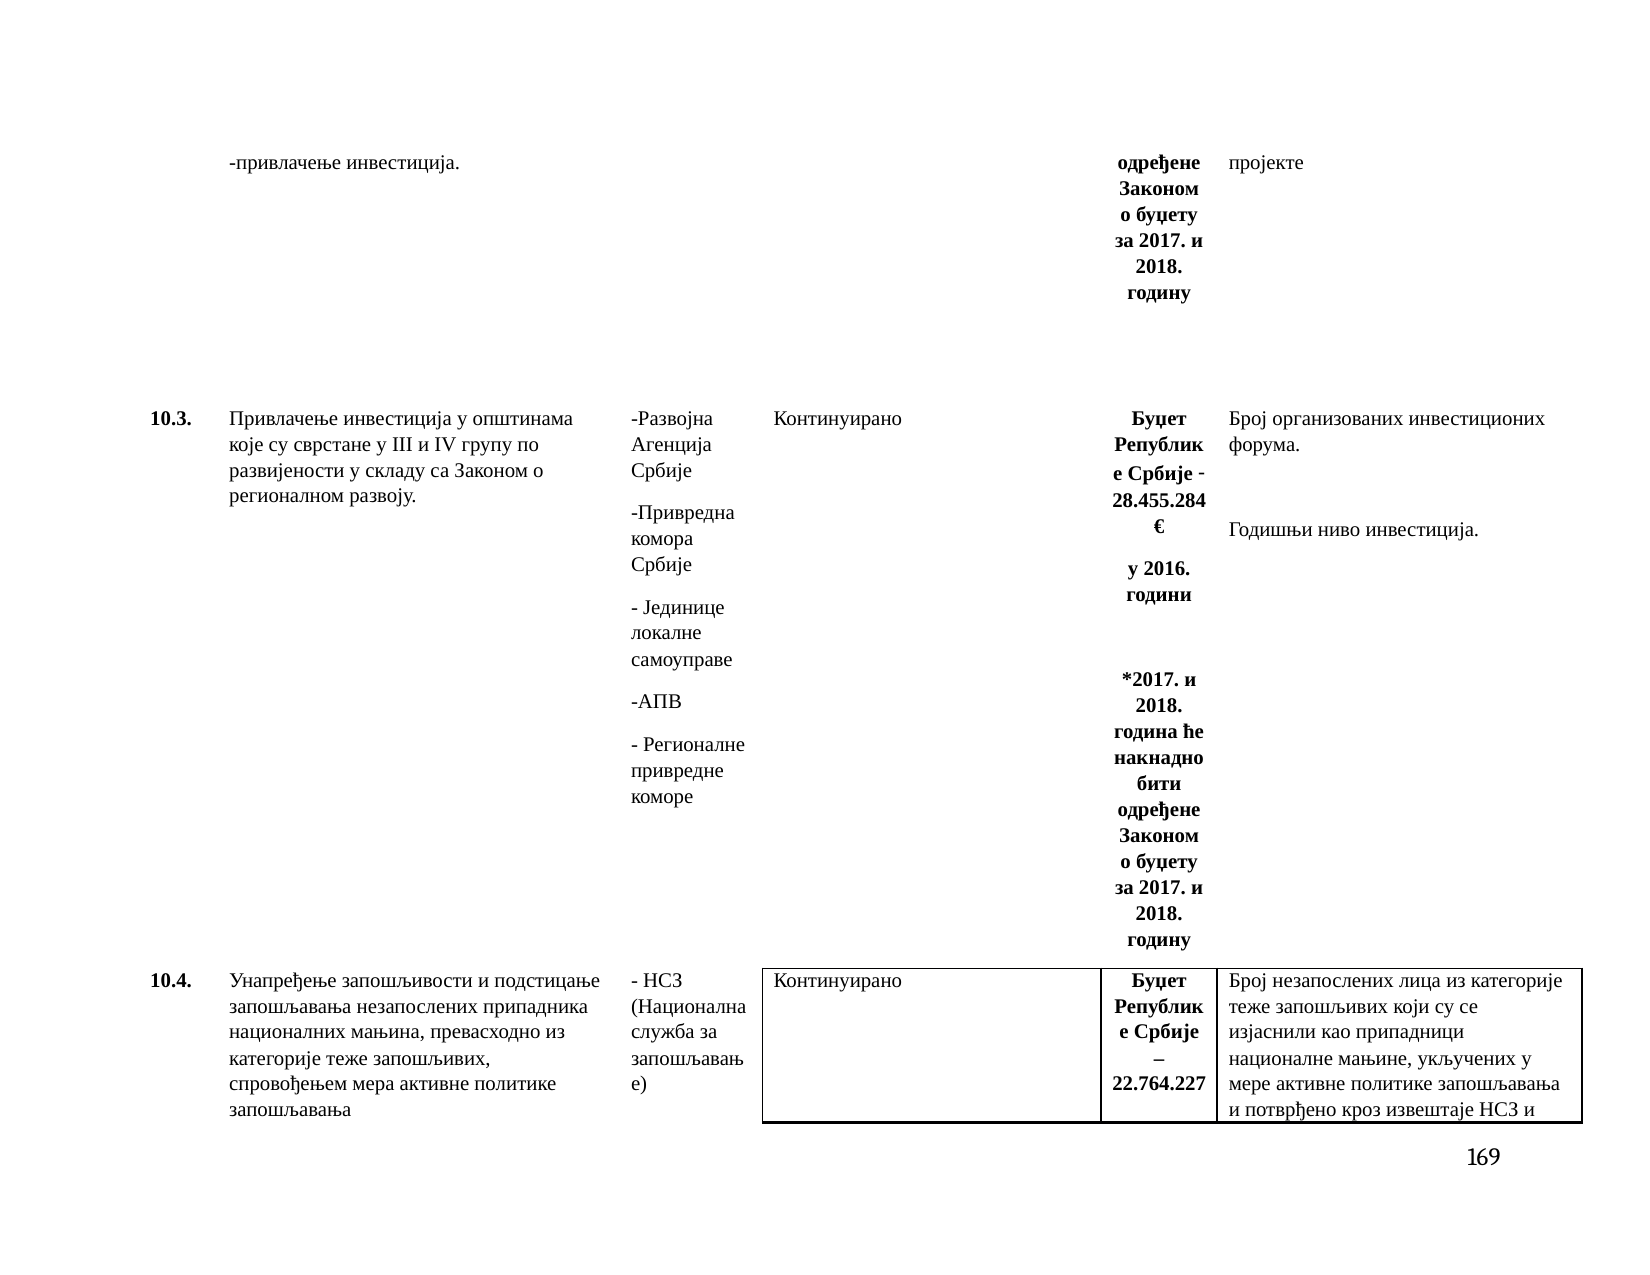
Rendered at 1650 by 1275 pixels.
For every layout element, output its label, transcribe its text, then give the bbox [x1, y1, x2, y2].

table_cell одређене Законом о буџету за 2017. и 2018. годину [1101, 150, 1217, 406]
table_cell -привлачење инвестиција. [218, 150, 619, 406]
table_cell 10.4. [139, 968, 218, 1121]
table_cell пројекте [1217, 150, 1582, 406]
table_cell [762, 150, 1101, 406]
table_cell Унапређење запошљивости и подстицање запошљавања незапослених припадника националних мањина, превасходно из категорије теже запошљивих, спровођењем мера активне политике запошљавања [218, 968, 619, 1121]
table_cell -Развојна Агенција Србије -Привредна комора Србије - Јединице локалне самоуправе -АПВ - Регионалне привредне коморе [620, 406, 762, 967]
table_cell [620, 150, 762, 406]
table_cell Континуирано [762, 406, 1101, 967]
table_cell Привлачење инвестиција у општинама које су сврстане у III и IV групу по развијености у складу са Законом о регионалном развоју. [218, 406, 619, 967]
table_cell Број организованих инвестиционих форума. Годишњи ниво инвестиција. [1217, 406, 1582, 967]
table_cell Буџет Републике Србије - 28.455.284 € у 2016. години *2017. и 2018. година ће накнадно бити одређене Законом о буџету за 2017. и 2018. годину [1101, 406, 1217, 967]
table_cell - НСЗ (Национална служба за запошљавање) [620, 968, 762, 1121]
table_cell Буџет Републике Србије – 22.764.227 [1102, 969, 1216, 1121]
table_cell Број незапослених лица из категорије теже запошљивих који су се изјаснили као припадници националне мањине, укључених у мере активне политике запошљавања и потврђено кроз извештаје НСЗ и [1218, 969, 1581, 1121]
table_cell Континуирано [763, 969, 1100, 1121]
table_cell 10.3. [139, 406, 218, 967]
table_cell [139, 150, 218, 406]
